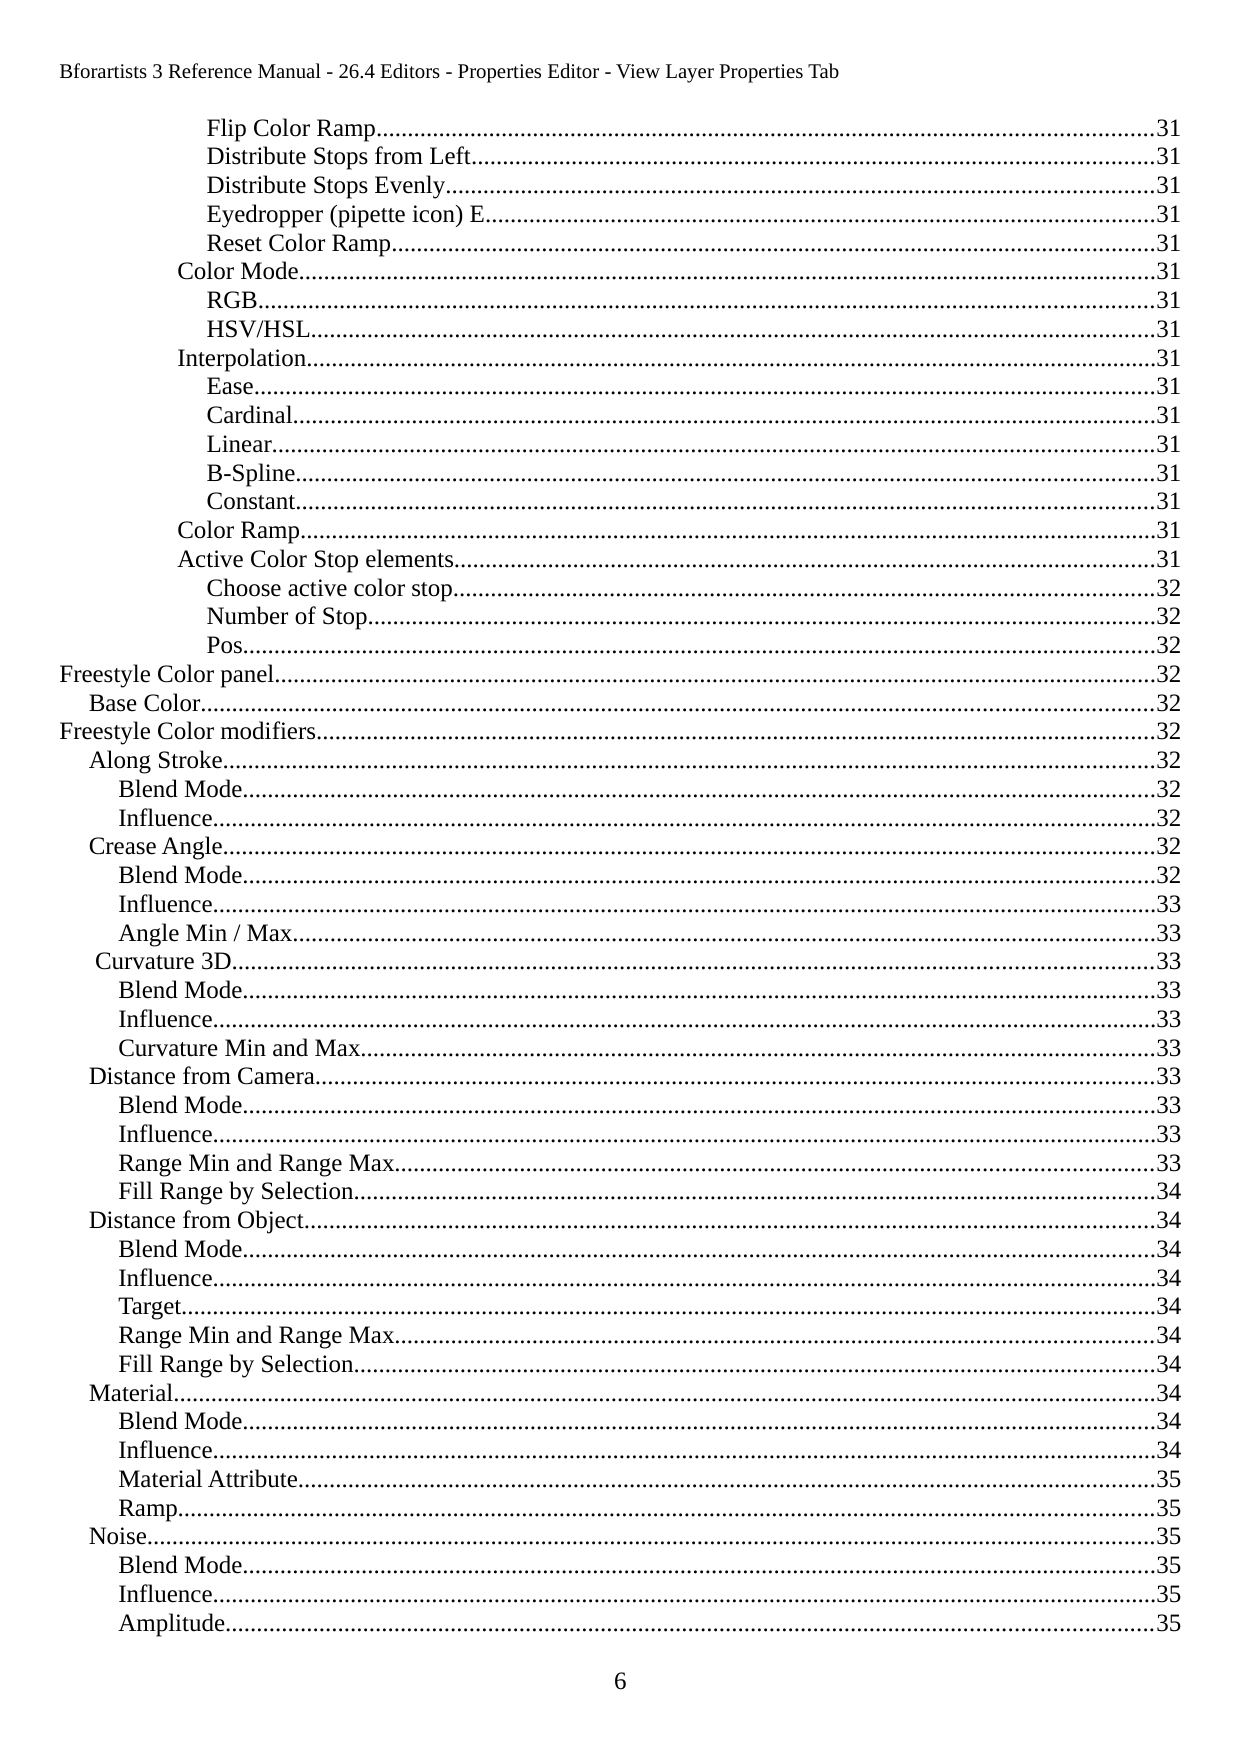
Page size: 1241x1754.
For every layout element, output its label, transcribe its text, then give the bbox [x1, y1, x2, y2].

text Blend Mode 34 [118, 1234, 1181, 1263]
text Influence 34 [118, 1435, 1181, 1464]
text Reset Color Ramp 31 [206, 228, 1181, 256]
text Blend Mode 33 [118, 1090, 1181, 1119]
text Distance from Object 34 [88, 1205, 1181, 1234]
text Pos 32 [206, 630, 1181, 659]
text Choose active color stop 32 [206, 573, 1181, 601]
text Crease Angle 32 [88, 831, 1181, 860]
text Blend Mode 35 [118, 1550, 1181, 1579]
text Distribute Stops Evenly 31 [206, 170, 1181, 199]
text Angle Min / Max 33 [118, 918, 1181, 946]
text Blend Mode 32 [118, 860, 1181, 889]
text Blend Mode 34 [118, 1406, 1181, 1435]
text Ease 31 [206, 371, 1181, 400]
text Influence 35 [118, 1579, 1181, 1608]
text RGB 31 [206, 285, 1181, 314]
text Freestyle Color panel 32 [59, 659, 1181, 688]
text Constant 31 [206, 486, 1181, 515]
text Distribute Stops from Left 31 [206, 141, 1181, 170]
text Curvature Min and Max 33 [118, 1033, 1181, 1061]
text Color Mode 31 [177, 256, 1181, 285]
text Eyedropper (pipette icon) E 31 [206, 199, 1181, 228]
text Material Attribute 35 [118, 1464, 1181, 1493]
text Color Ramp 31 [177, 515, 1181, 544]
text Freestyle Color modifiers 32 [59, 716, 1181, 745]
text Range Min and Range Max 33 [118, 1148, 1181, 1176]
text Amplitude 35 [118, 1608, 1181, 1636]
text Fill Range by Selection 34 [118, 1176, 1181, 1205]
text Influence 34 [118, 1263, 1181, 1291]
text Influence 32 [118, 803, 1181, 831]
text Flip Color Ramp 31 [206, 113, 1181, 141]
text Distance from Camera 33 [88, 1061, 1181, 1090]
text HSV/HSL 31 [206, 314, 1181, 343]
text Fill Range by Selection 34 [118, 1349, 1181, 1378]
text Curvature 3D 33 [88, 946, 1181, 975]
text Active Color Stop elements 31 [177, 544, 1181, 573]
text Blend Mode 32 [118, 774, 1181, 803]
text Noise 35 [88, 1521, 1181, 1550]
text Blend Mode 33 [118, 975, 1181, 1004]
text Influence 33 [118, 889, 1181, 918]
text Range Min and Range Max 34 [118, 1320, 1181, 1349]
text Linear 31 [206, 429, 1181, 458]
text Number of Stop 32 [206, 601, 1181, 630]
text Influence 33 [118, 1004, 1181, 1033]
text Interpolation 31 [177, 343, 1181, 371]
text Along Stroke 32 [88, 745, 1181, 774]
text Target 34 [118, 1291, 1181, 1320]
text Cardinal 31 [206, 400, 1181, 429]
text Influence 33 [118, 1119, 1181, 1148]
text Base Color 32 [88, 688, 1181, 716]
text Ramp 35 [118, 1493, 1181, 1521]
text Material 34 [88, 1378, 1181, 1406]
text B-Spline 31 [206, 458, 1181, 486]
